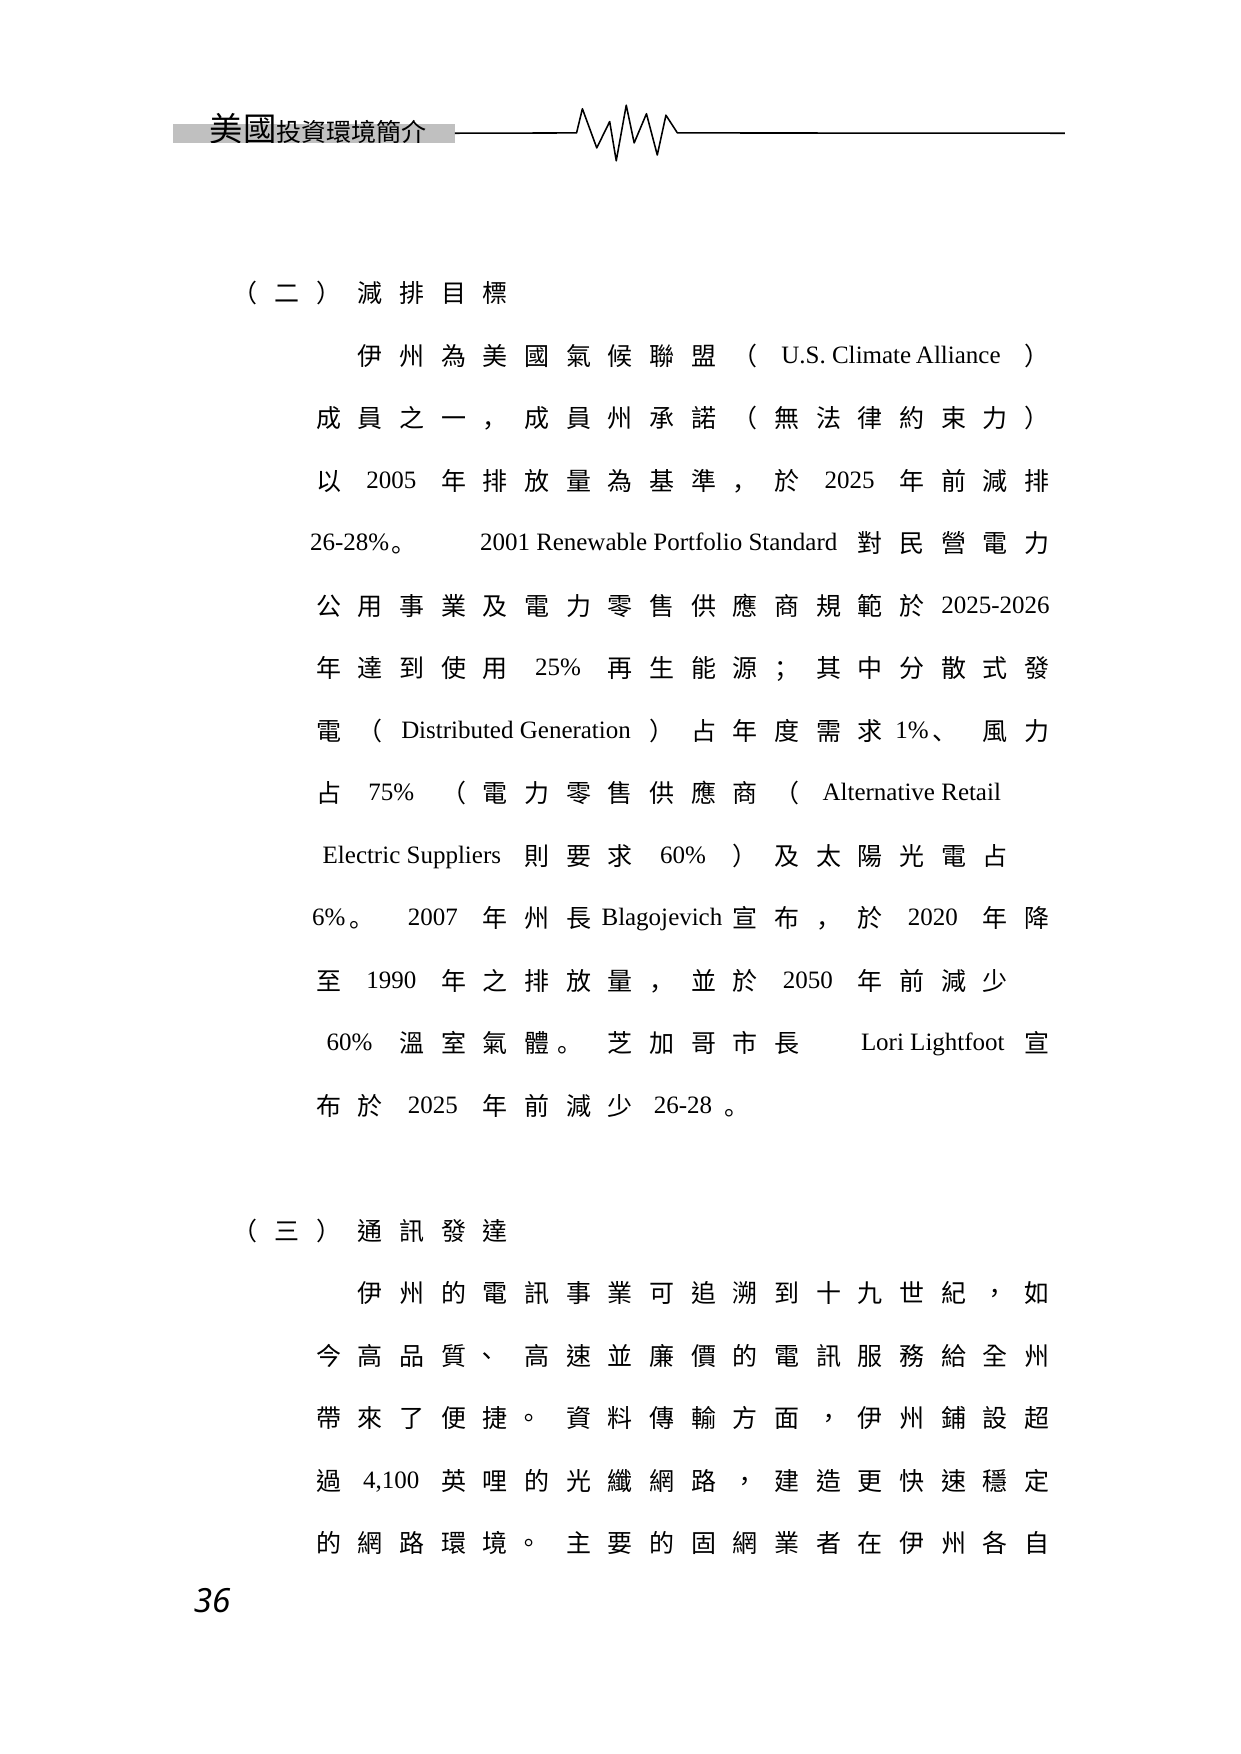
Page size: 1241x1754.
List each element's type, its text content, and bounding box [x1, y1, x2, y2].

text 伊州的電訊事業可追溯到十九世紀，如今高品質、高速並廉價的電訊服務給全州帶來了便捷。資料傳輸方面，伊州鋪設超過4,100英哩的光纖網路，建造更快速穩定的網路環境。主要的固網業者在伊州各自 [281, 1250, 1058, 1563]
text 伊州為美國氣候聯盟（U.S. Climate Alliance）成員之一，成員州承諾（無法律約束力）以2005年排放量為基準，於2025年前減排26-28%。 2001 Renewable Portfolio Standard 對民營電力公用事業及電力零售供應商規範於2025-2026年達到使用25%再生能源；其中分散式發電（Distributed Generation）占年度需求1%、風力占75%（電力零售供應商（Alternative Retail Electric Suppliers則要求60%）及太陽光電占6%。2007年州長Blagojevich宣布，於2020年降至1990年之排放量，並於2050年前減少60%溫室氣體。芝加哥市長 Lori Lightfoot宣布於2025年前減少26-28。 [281, 313, 1058, 1125]
text （二）減排目標 [207, 250, 1058, 313]
text （三）通訊發達 [207, 1188, 1058, 1250]
